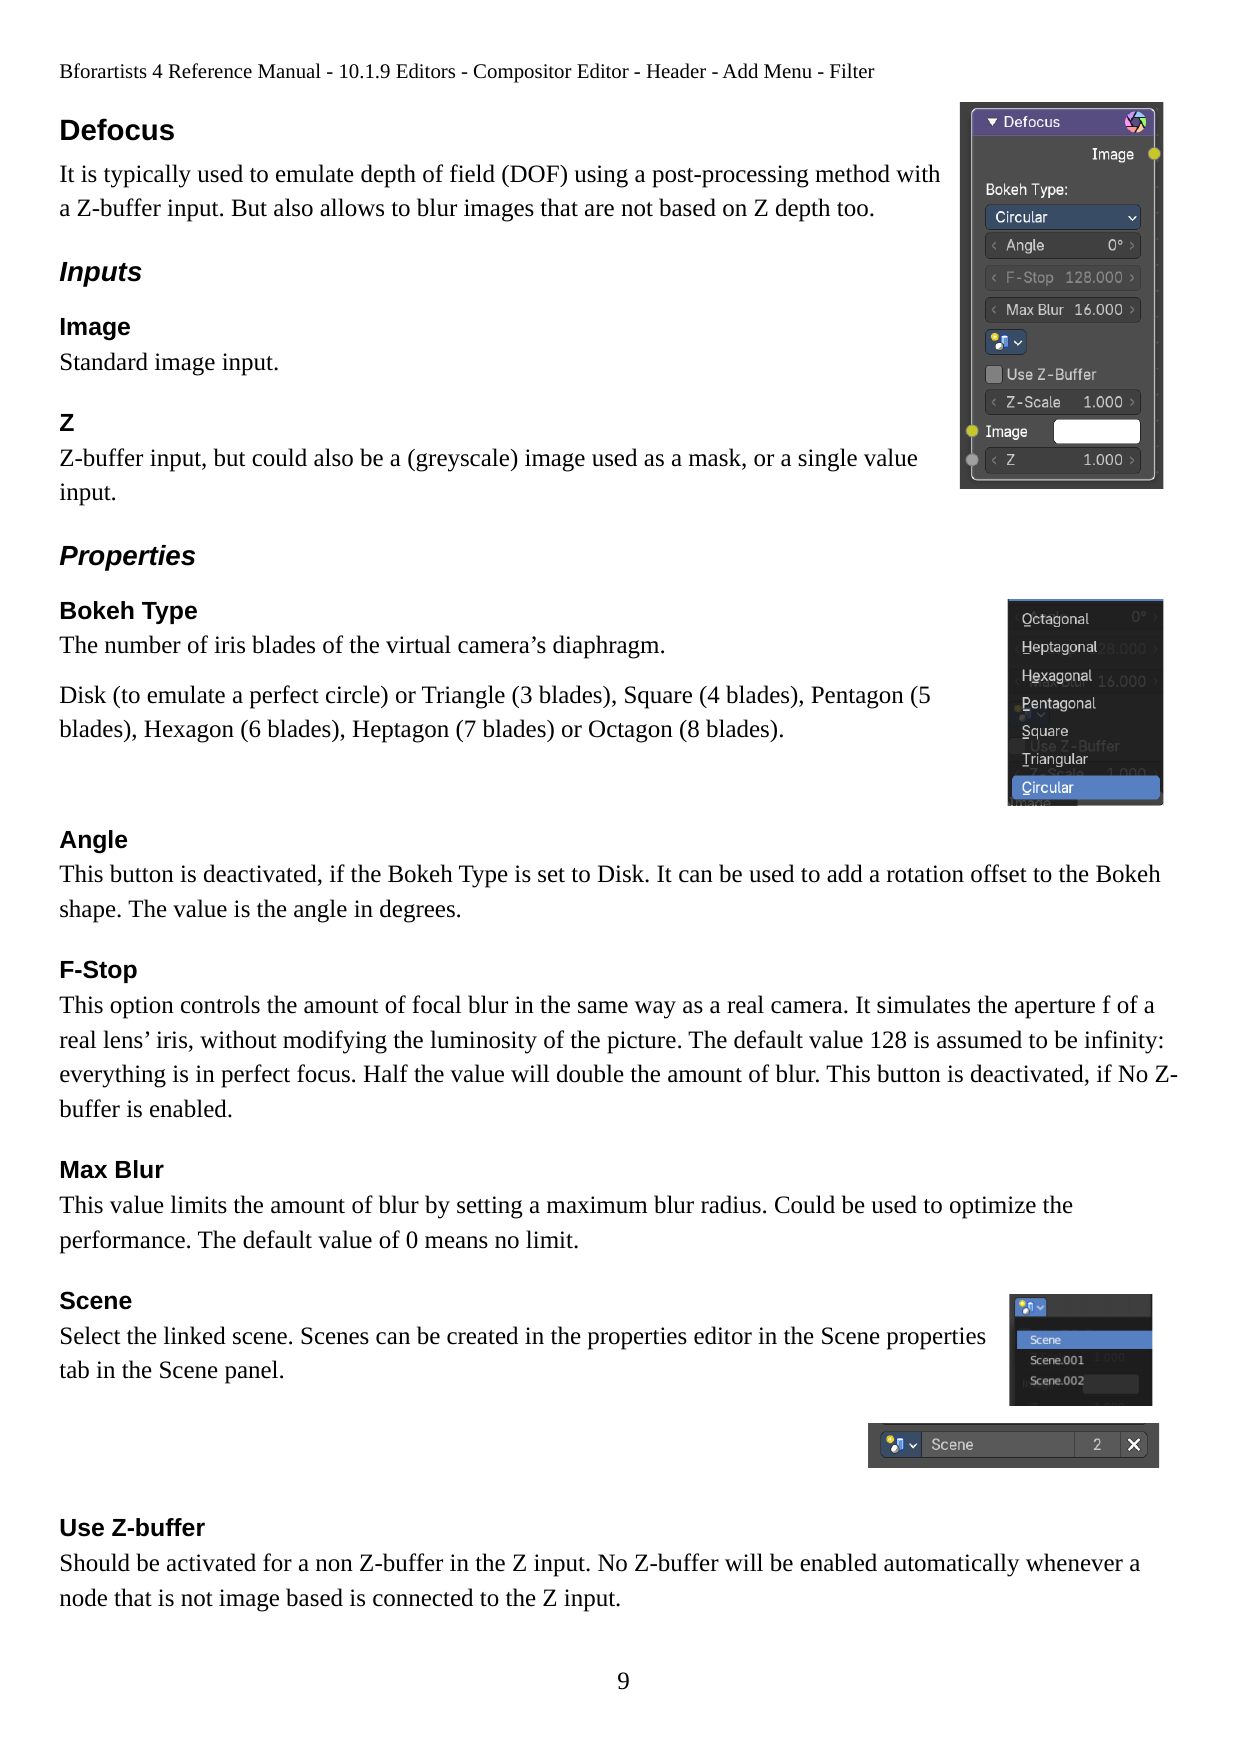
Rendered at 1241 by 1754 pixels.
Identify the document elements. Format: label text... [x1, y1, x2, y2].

text It is typically used to emulate depth of field (DOF) using a post-processing method with a Z-buffer input. But also allows to blur images that are not based on Z depth too. [59, 159, 959, 222]
text The number of iris blades of the virtual camera’s diaphragm. [59, 631, 1007, 659]
subtitle Z [59, 408, 959, 437]
text This button is deactivated, if the Bokeh Type is set to Disk. It can be used to add a rotation offset to the Bokeh shape. The value is the angle in degrees. [59, 859, 1181, 923]
subtitle Angle [59, 825, 1181, 853]
picture [959, 102, 1164, 489]
text This option controls the amount of focal blur in the same way as a real camera. It simulates the aperture f of a real lens’ iris, without modifying the luminosity of the picture. The default value 128 is assumed to be infinity: everything is in perfect focus. Half the value will double the amount of blur. This button is deactivated, if No Z-buffer is enabled. [59, 990, 1181, 1123]
picture [1009, 1294, 1153, 1406]
subtitle Defocus [59, 113, 959, 146]
subtitle F-Stop [59, 956, 1181, 984]
text [1164, 347, 1181, 375]
subtitle Bokeh Type [59, 596, 1181, 624]
picture [1007, 599, 1164, 806]
text Select the linked scene. Scenes can be created in the properties editor in the Scene properties tab in the Scene panel. [59, 1321, 1009, 1384]
subtitle Scene [59, 1286, 1181, 1315]
subtitle Properties [59, 539, 1181, 571]
subtitle [1164, 312, 1181, 340]
subtitle [1164, 255, 1181, 287]
text This value limits the amount of blur by setting a maximum blur radius. Could be used to optimize the performance. The default value of 0 means no limit. [59, 1190, 1181, 1253]
picture [868, 1423, 1160, 1468]
subtitle Inputs [59, 255, 959, 287]
text Z-buffer input, but could also be a (greyscale) image used as a mask, or a single value input. [59, 443, 1181, 506]
subtitle [1164, 408, 1181, 437]
text Disk (to emulate a perfect circle) or Triangle (3 blades), Square (4 blades), Pentagon (5 blades), Hexagon (6 blades), Heptagon (7 blades) or Octagon (8 blades). [59, 680, 1007, 743]
subtitle Use Z-buffer [59, 1513, 1181, 1542]
subtitle Image [59, 312, 959, 340]
subtitle [1164, 113, 1181, 146]
text Should be activated for a non Z-buffer in the Z input. No Z-buffer will be enabled automatically whenever a node that is not image based is connected to the Z input. [59, 1548, 1181, 1611]
subtitle Max Blur [59, 1155, 1181, 1184]
text Standard image input. [59, 347, 959, 375]
